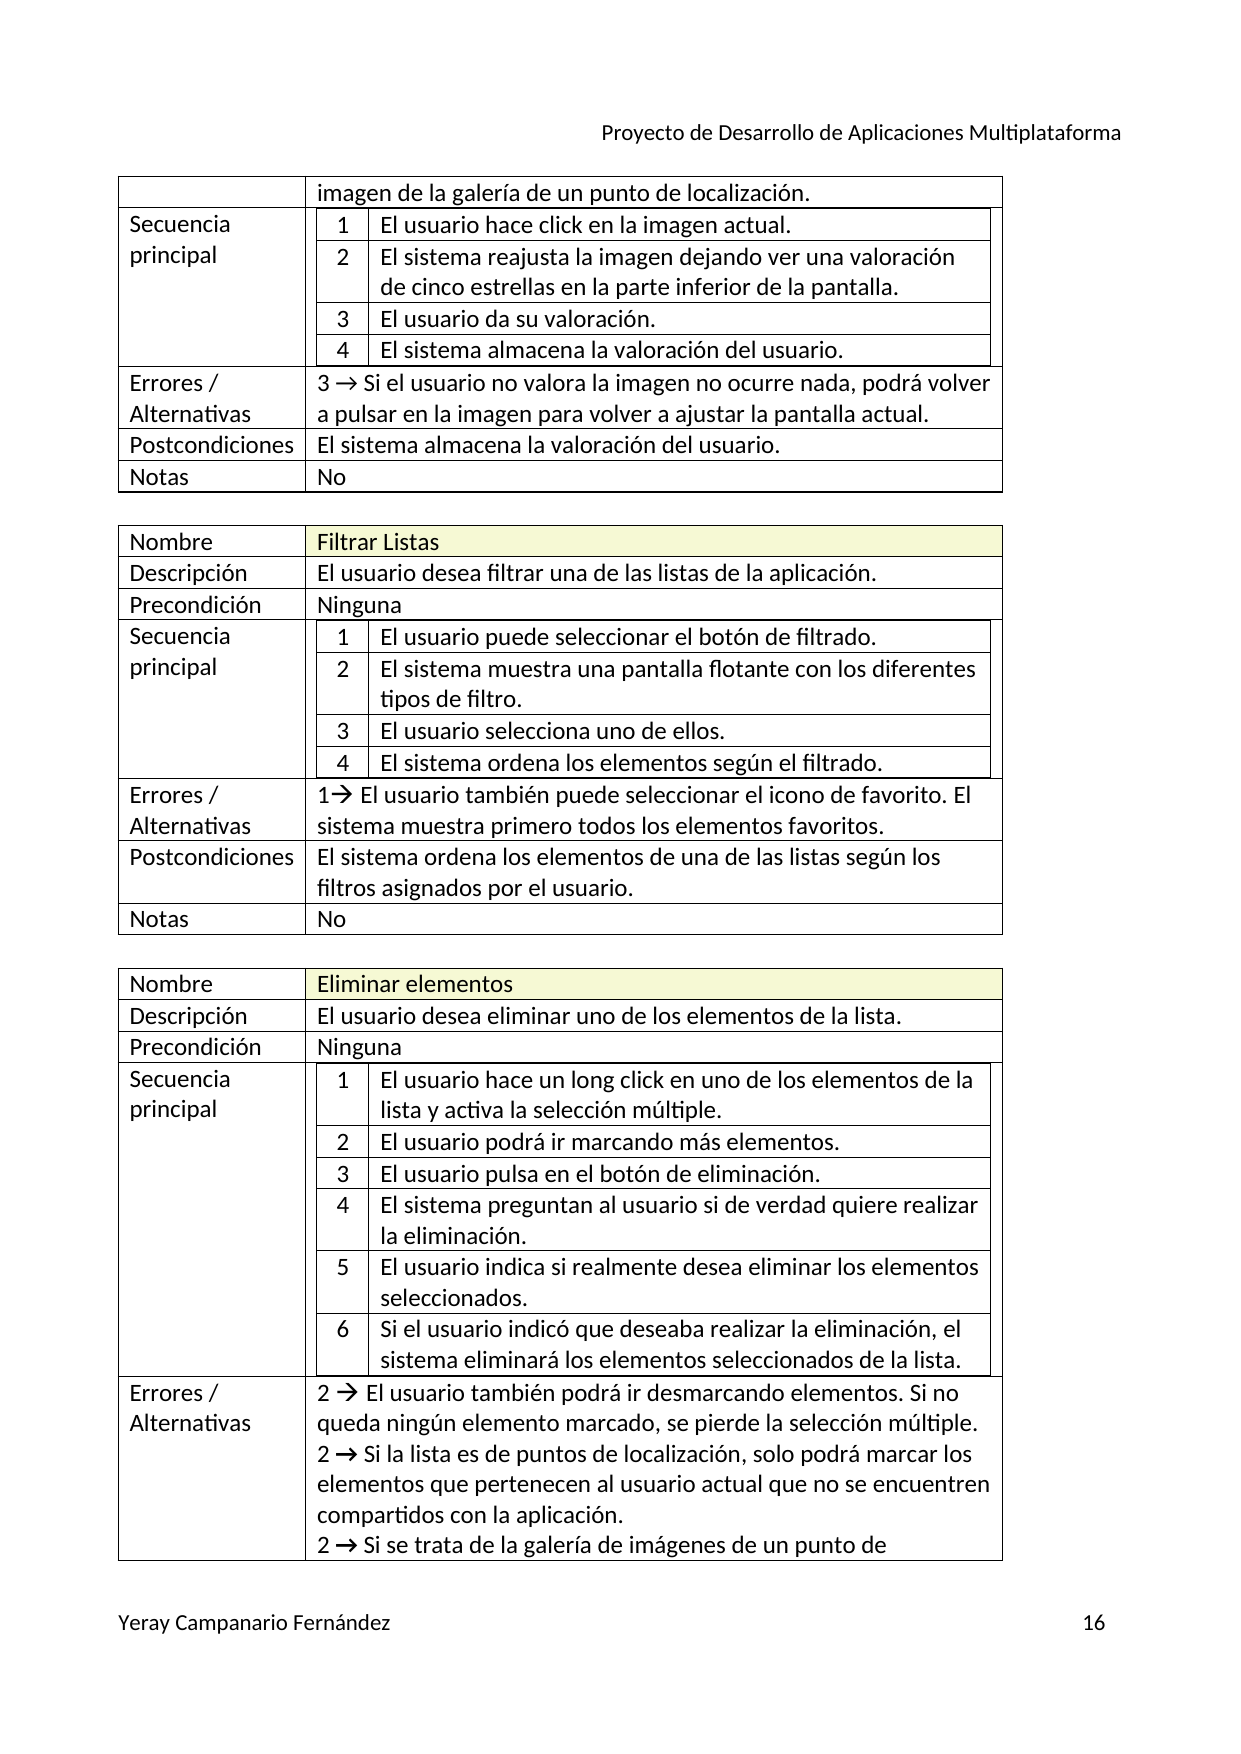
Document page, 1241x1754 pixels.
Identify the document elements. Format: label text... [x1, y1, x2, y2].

table_header El usuario hace un long click en uno de los elementos de la lista y activa la selección múltiple. [369, 1064, 990, 1125]
table_cell Postcondiciones [119, 429, 305, 460]
table_cell 3 [317, 303, 368, 333]
table_cell [991, 620, 1002, 778]
table_cell No [306, 904, 1002, 934]
table_header Eliminar elementos [306, 969, 1002, 999]
table_cell 4 [317, 1189, 368, 1250]
table_cell 3 [317, 1158, 368, 1188]
table_cell Descripción [119, 1000, 305, 1031]
table_cell [991, 1063, 1002, 1376]
table_cell El sistema ordena los elementos según el filtrado. [369, 747, 990, 777]
table_cell Ninguna [306, 1032, 1002, 1062]
table_cell Errores / Alternativas [119, 779, 305, 840]
table_header Nombre [119, 526, 305, 556]
table_cell 5 [317, 1251, 368, 1312]
table_cell 3 [317, 715, 368, 746]
table_cell 1 El usuario también puede seleccionar el icono de favorito. El sistema muestra primero todos los elementos favoritos. [306, 779, 1002, 840]
table_cell imagen de la galería de un punto de localización. [306, 177, 1002, 207]
table_cell 6 [317, 1314, 368, 1374]
table_cell El usuario da su valoración. [369, 303, 990, 333]
table_cell [306, 208, 316, 366]
table_cell 2 [317, 241, 368, 302]
table_cell [991, 208, 1002, 366]
table_header 1 [317, 209, 368, 240]
table_header El usuario puede seleccionar el botón de filtrado. [369, 621, 990, 652]
table_cell Errores / Alternativas [119, 1377, 305, 1560]
table_cell 4 [317, 747, 368, 777]
table_header Filtrar Listas [306, 526, 1002, 556]
table_cell El sistema preguntan al usuario si de verdad quiere realizar la eliminación. [369, 1189, 990, 1250]
table_cell El sistema ordena los elementos de una de las listas según los filtros asignados por el usuario. [306, 841, 1002, 902]
table_cell [119, 177, 305, 207]
table_cell Secuencia principal [119, 1063, 305, 1376]
table_cell 2 [317, 1126, 368, 1157]
table_cell Precondición [119, 589, 305, 619]
table_cell Descripción [119, 557, 305, 588]
table_cell No [306, 461, 1002, 491]
table_cell El usuario pulsa en el botón de eliminación. [369, 1158, 990, 1188]
table_cell El sistema almacena la valoración del usuario. [306, 429, 1002, 460]
table_cell Postcondiciones [119, 841, 305, 902]
table_cell El usuario indica si realmente desea eliminar los elementos seleccionados. [369, 1251, 990, 1312]
table_cell Secuencia principal [119, 208, 305, 366]
table_cell El sistema reajusta la imagen dejando ver una valoración de cinco estrellas en la parte inferior de la pantalla. [369, 241, 990, 302]
table_cell El usuario selecciona uno de ellos. [369, 715, 990, 746]
table_cell Si el usuario indicó que deseaba realizar la eliminación, el sistema eliminará los elementos seleccionados de la lista. [369, 1314, 990, 1374]
table_cell El sistema almacena la valoración del usuario. [369, 335, 990, 365]
table_cell 2 [317, 653, 368, 714]
table_cell Secuencia principal [119, 620, 305, 778]
table_cell El usuario podrá ir marcando más elementos. [369, 1126, 990, 1157]
table_cell Errores / Alternativas [119, 367, 305, 428]
table_cell El usuario desea eliminar uno de los elementos de la lista. [306, 1000, 1002, 1031]
table_cell Notas [119, 904, 305, 934]
table_cell 4 [317, 335, 368, 365]
table_cell [306, 1063, 316, 1376]
table_cell Ninguna [306, 589, 1002, 619]
table_cell [306, 620, 316, 778]
table_cell 2  El usuario también podrá ir desmarcando elementos. Si no queda ningún elemento marcado, se pierde la selección múltiple. 2 → Si la lista es de puntos de localización, solo podrá marcar los elementos que pertenecen al usuario actual que no se encuentren compartidos con la aplicación. 2 → Si se trata de la galería de imágenes de un punto de [306, 1377, 1002, 1560]
table_header El usuario hace click en la imagen actual. [369, 209, 990, 240]
table_header 1 [317, 621, 368, 652]
table_cell Notas [119, 461, 305, 491]
table_header Nombre [119, 969, 305, 999]
table_cell Precondición [119, 1032, 305, 1062]
table_cell El usuario desea filtrar una de las listas de la aplicación. [306, 557, 1002, 588]
table_header 1 [317, 1064, 368, 1125]
table_cell El sistema muestra una pantalla flotante con los diferentes tipos de filtro. [369, 653, 990, 714]
table_cell 3 → Si el usuario no valora la imagen no ocurre nada, podrá volver a pulsar en la imagen para volver a ajustar la pantalla actual. [306, 367, 1002, 428]
